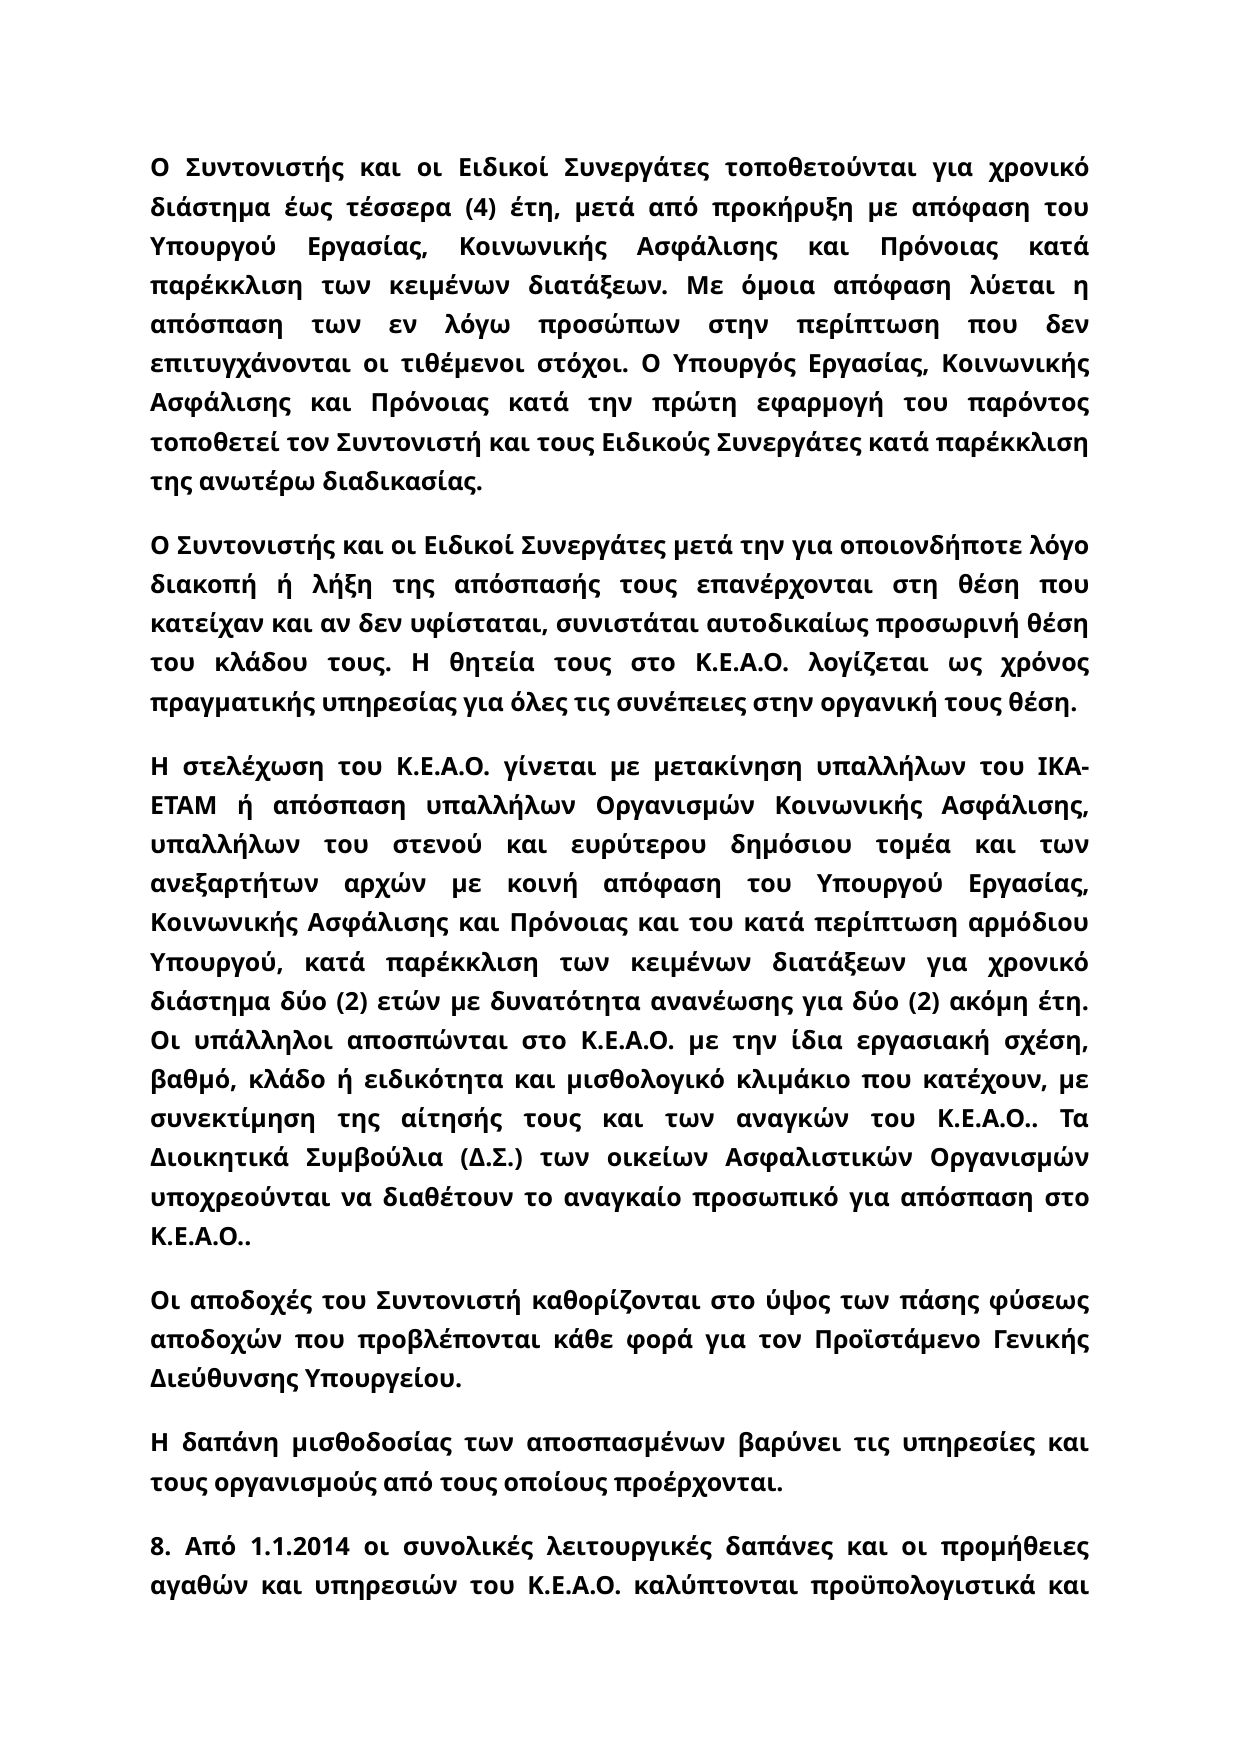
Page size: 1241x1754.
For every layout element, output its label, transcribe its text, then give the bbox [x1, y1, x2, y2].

text Ο Συντονιστής και οι Ειδικοί Συνεργάτες τοποθετούνται για χρονικό διάστημα έως τέσσερα (4) έτη, μετά από προκήρυξη με απόφαση του Υπουργού Εργασίας, Κοινωνικής Ασφάλισης και Πρόνοιας κατά παρέκκλιση των κειμένων διατάξεων. Με όμοια απόφαση λύεται η απόσπαση των εν λόγω προσώπων στην περίπτωση που δεν επιτυγχάνονται οι τιθέμενοι στόχοι. Ο Υπουργός Εργασίας, Κοινωνικής Ασφάλισης και Πρόνοιας κατά την πρώτη εφαρμογή του παρόντος τοποθετεί τον Συντονιστή και τους Ειδικούς Συνεργάτες κατά παρέκκλιση της ανωτέρω διαδικασίας. [150, 150, 1090, 497]
text Οι αποδοχές του Συντονιστή καθορίζονται στο ύψος των πάσης φύσεως αποδοχών που προβλέπονται κάθε φορά για τον Προϊστάμενο Γενικής Διεύθυνσης Υπουργείου. [150, 1282, 1090, 1395]
text Η στελέχωση του Κ.Ε.Α.Ο. γίνεται με μετακίνηση υπαλλήλων του ΙΚΑ-ΕΤΑΜ ή απόσπαση υπαλλήλων Οργανισμών Κοινωνικής Ασφάλισης, υπαλλήλων του στενού και ευρύτερου δημόσιου τομέα και των ανεξαρτήτων αρχών με κοινή απόφαση του Υπουργού Εργασίας, Κοινωνικής Ασφάλισης και Πρόνοιας και του κατά περίπτωση αρμόδιου Υπουργού, κατά παρέκκλιση των κειμένων διατάξεων για χρονικό διάστημα δύο (2) ετών με δυνατότητα ανανέωσης για δύο (2) ακόμη έτη. Οι υπάλληλοι αποσπώνται στο Κ.Ε.Α.Ο. με την ίδια εργασιακή σχέση, βαθμό, κλάδο ή ειδικότητα και μισθολογικό κλιμάκιο που κατέχουν, με συνεκτίμηση της αίτησής τους και των αναγκών του Κ.Ε.Α.Ο.. Τα Διοικητικά Συμβούλια (Δ.Σ.) των οικείων Ασφαλιστικών Οργανισμών υποχρεούνται να διαθέτουν το αναγκαίο προσωπικό για απόσπαση στο Κ.Ε.Α.Ο.. [150, 748, 1090, 1252]
text 8. Από 1.1.2014 οι συνολικές λειτουργικές δαπάνες και οι προμήθειες αγαθών και υπηρεσιών του Κ.Ε.Α.Ο. καλύπτονται προϋπολογιστικά και [150, 1528, 1090, 1602]
text Η δαπάνη μισθοδοσίας των αποσπασμένων βαρύνει τις υπηρεσίες και τους οργανισμούς από τους οποίους προέρχονται. [150, 1425, 1090, 1498]
text Ο Συντονιστής και οι Ειδικοί Συνεργάτες μετά την για οποιονδήποτε λόγο διακοπή ή λήξη της απόσπασής τους επανέρχονται στη θέση που κατείχαν και αν δεν υφίσταται, συνιστάται αυτοδικαίως προσωρινή θέση του κλάδου τους. Η θητεία τους στο Κ.Ε.Α.Ο. λογίζεται ως χρόνος πραγματικής υπηρεσίας για όλες τις συνέπειες στην οργανική τους θέση. [150, 527, 1090, 718]
